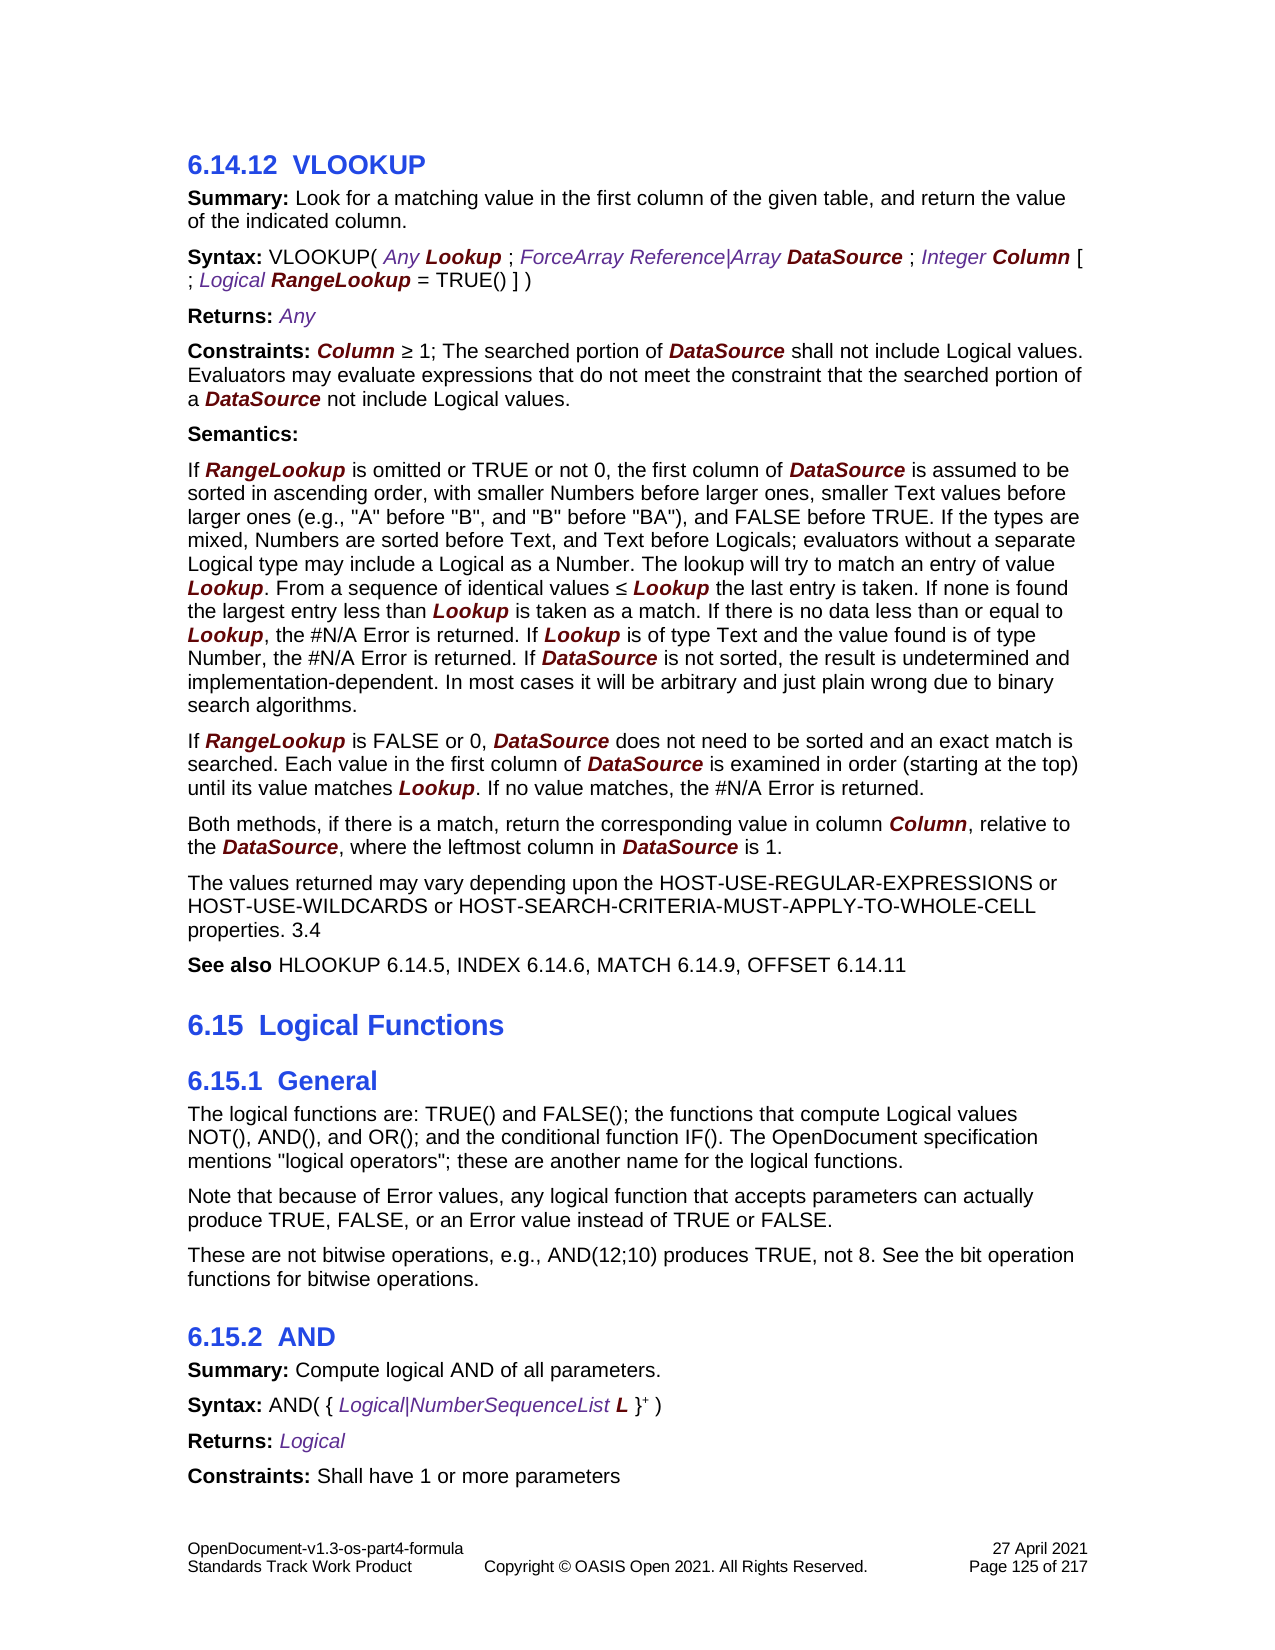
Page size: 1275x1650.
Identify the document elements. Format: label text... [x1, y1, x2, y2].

subtitle Logical Functions [187, 1008, 1088, 1041]
text The values returned may vary depending upon the HOST-USE-REGULAR-EXPRESSIONS or HOST-USE-WILDCARDS or HOST-SEARCH-CRITERIA-MUST-APPLY-TO-WHOLE-CELL properties. 3.4 [187, 871, 1088, 942]
text Constraints: Shall have 1 or more parameters [187, 1465, 1088, 1488]
text Returns: Any [187, 304, 1088, 328]
text Both methods, if there is a match, return the corresponding value in column Column, relative to the DataSource, where the leftmost column in DataSource is 1. [187, 812, 1088, 859]
text Summary: Look for a matching value in the first column of the given table, and return the value of the indicated column. [187, 186, 1088, 233]
text Syntax: VLOOKUP( Any Lookup ; ForceArray Reference|Array DataSource ; Integer Column [ ; Logical RangeLookup = TRUE() ] ) [187, 245, 1088, 292]
text Summary: Compute logical AND of all parameters. [187, 1358, 1088, 1382]
subtitle AND [187, 1322, 1088, 1352]
text Returns: Logical [187, 1429, 1088, 1453]
text Note that because of Error values, any logical function that accepts parameters can actually produce TRUE, FALSE, or an Error value instead of TRUE or FALSE. [187, 1185, 1088, 1232]
subtitle VLOOKUP [187, 150, 1088, 180]
text If RangeLookup is omitted or TRUE or not 0, the first column of DataSource is assumed to be sorted in ascending order, with smaller Numbers before larger ones, smaller Text values before larger ones (e.g., "A" before "B", and "B" before "BA"), and FALSE before TRUE. If the types are mixed, Numbers are sorted before Text, and Text before Logicals; evaluators without a separate Logical type may include a Logical as a Number. The lookup will try to match an entry of value Lookup. From a sequence of identical values ≤ Lookup the last entry is taken. If none is found the largest entry less than Lookup is taken as a match. If there is no data less than or equal to Lookup, the #N/A Error is returned. If Lookup is of type Text and the value found is of type Number, the #N/A Error is returned. If DataSource is not sorted, the result is undetermined and implementation-dependent. In most cases it will be arbitrary and just plain wrong due to binary search algorithms. [187, 458, 1088, 717]
text These are not bitwise operations, e.g., AND(12;10) produces TRUE, not 8. See the bit operation functions for bitwise operations. [187, 1244, 1088, 1291]
text Semantics: [187, 423, 1088, 446]
text See also HLOOKUP 6.14.5, INDEX 6.14.6, MATCH 6.14.9, OFFSET 6.14.11 [187, 954, 1088, 977]
text The logical functions are: TRUE() and FALSE(); the functions that compute Logical values NOT(), AND(), and OR(); and the conditional function IF(). The OpenDocument specification mentions "logical operators"; these are another name for the logical functions. [187, 1102, 1088, 1173]
text If RangeLookup is FALSE or 0, DataSource does not need to be sorted and an exact match is searched. Each value in the first column of DataSource is examined in order (starting at the top) until its value matches Lookup. If no value matches, the #N/A Error is returned. [187, 729, 1088, 800]
subtitle General [187, 1066, 1088, 1096]
text Syntax: AND( { Logical|NumberSequenceList L }+ ) [187, 1394, 1088, 1417]
text Constraints: Column ≥ 1; The searched portion of DataSource shall not include Logical values. Evaluators may evaluate expressions that do not meet the constraint that the searched portion of a DataSource not include Logical values. [187, 340, 1088, 411]
